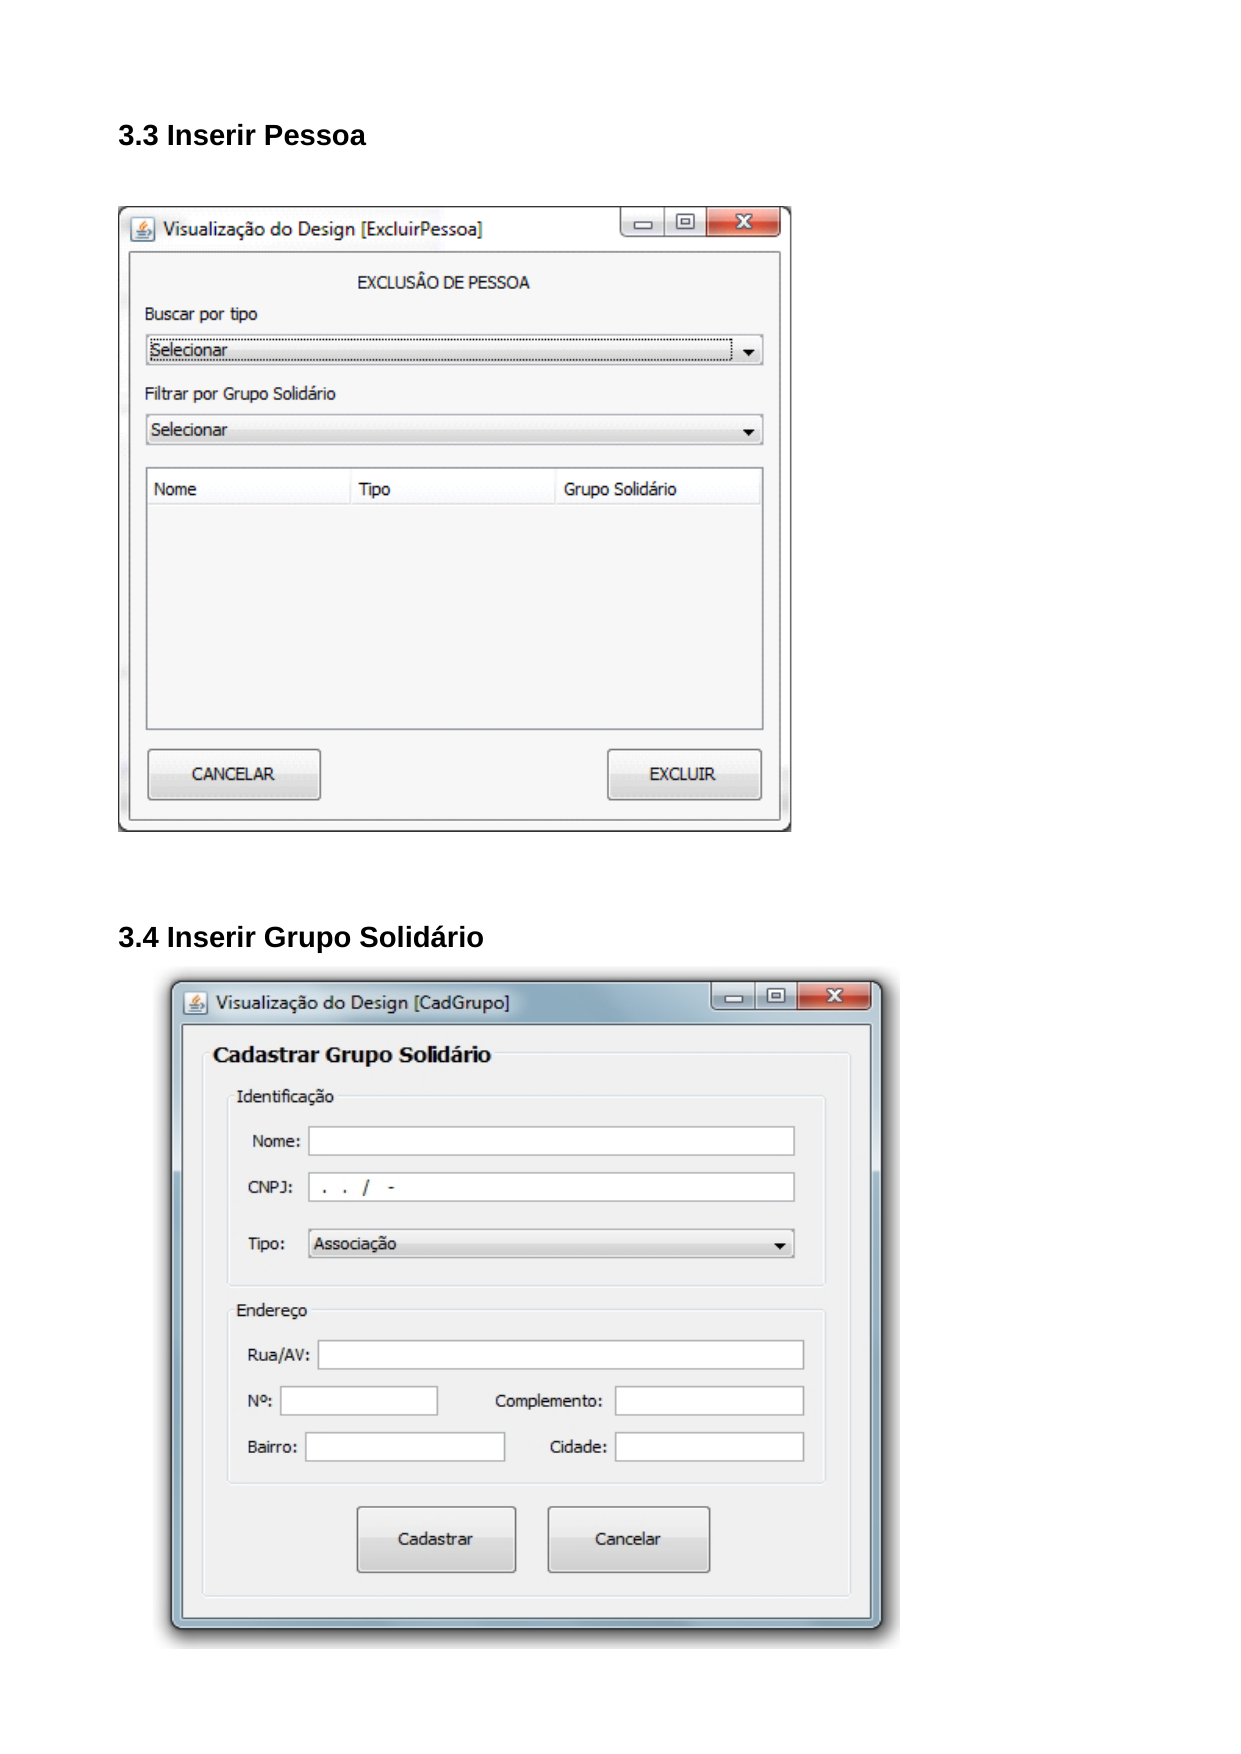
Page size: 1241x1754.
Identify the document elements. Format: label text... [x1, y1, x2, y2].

subtitle 3.4 Inserir Grupo Solidário [118, 920, 1122, 954]
subtitle 3.3 Inserir Pessoa [118, 118, 1122, 152]
picture [152, 966, 900, 1649]
